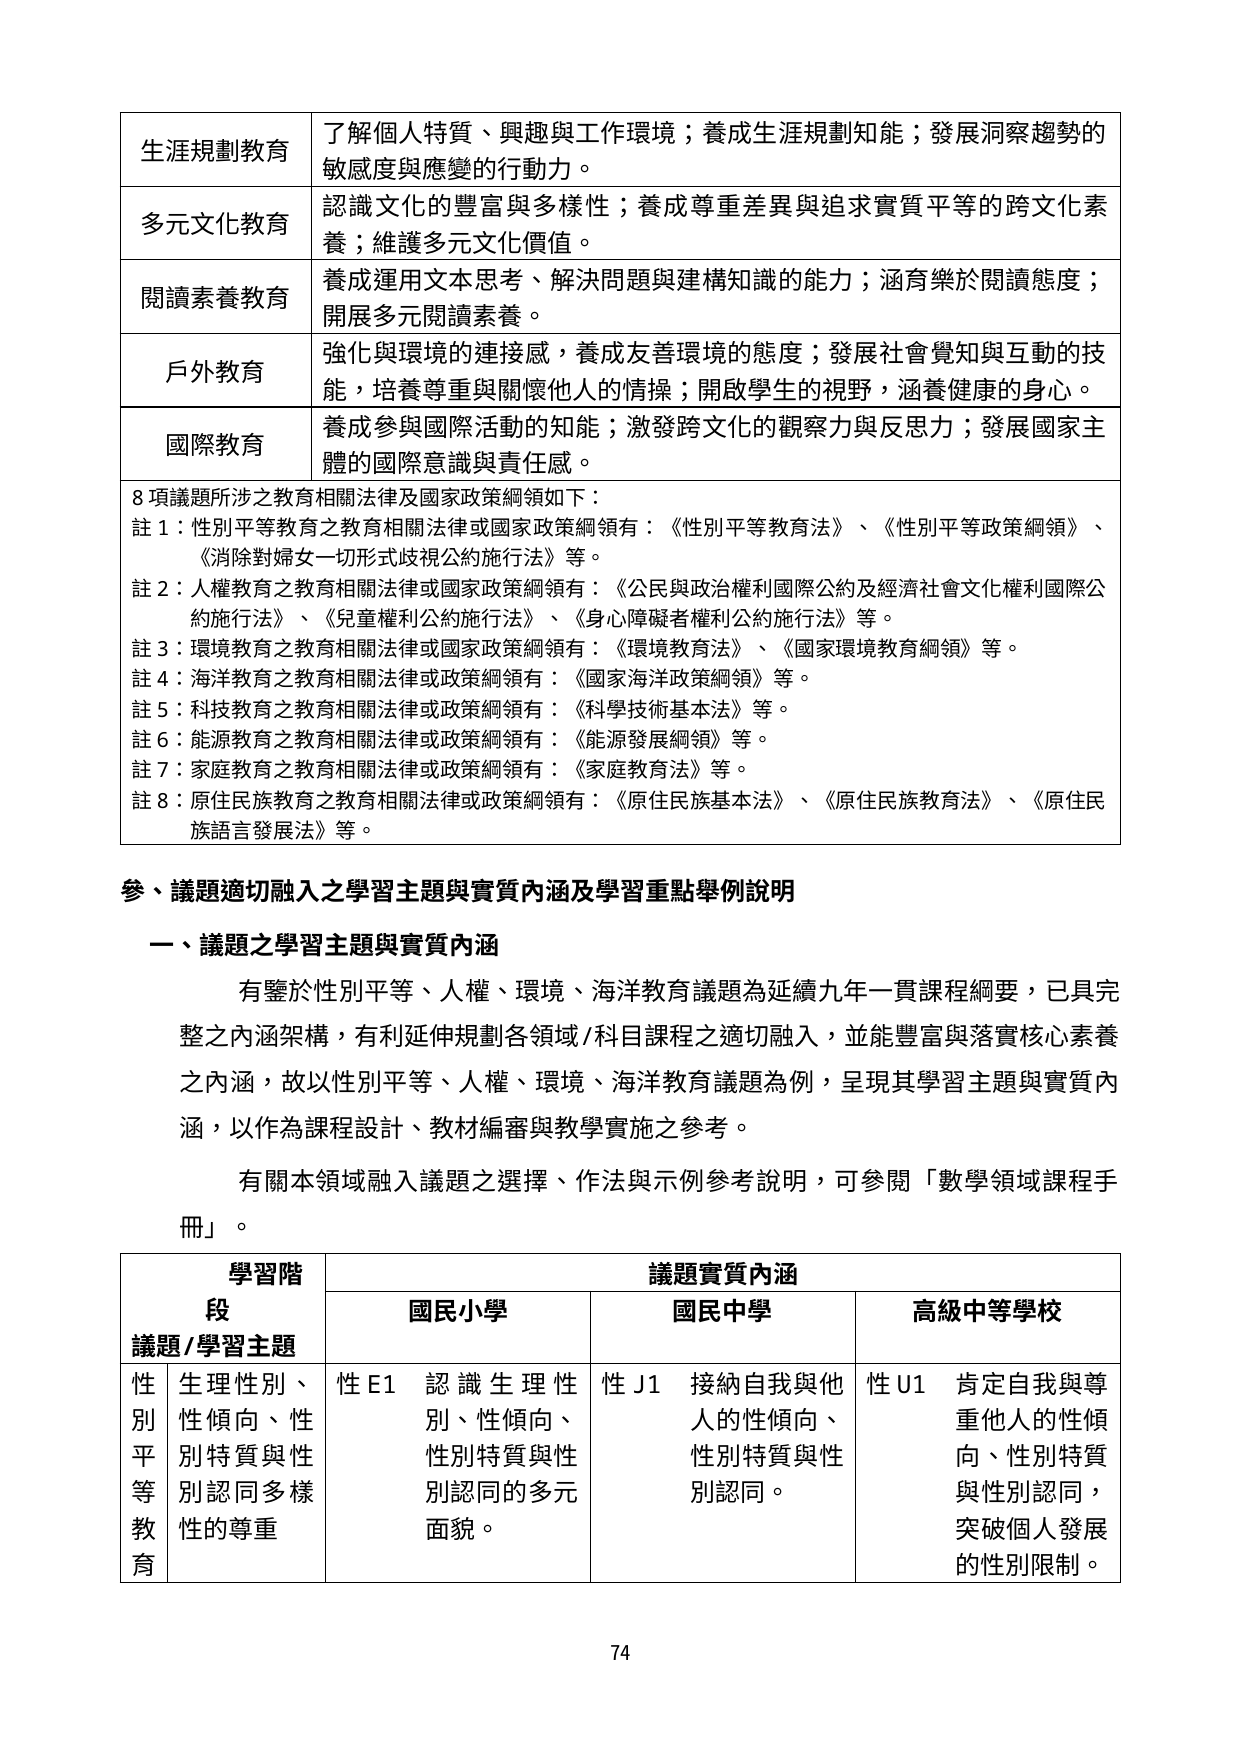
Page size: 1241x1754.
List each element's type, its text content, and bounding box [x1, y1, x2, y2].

text 一、議題之學習主題與實質內涵 [120, 917, 1120, 963]
table_cell 強化與環境的連接感，養成友善環境的態度；發展社會覺知與互動的技能，培養尊重與關懷他人的情操；開啟學生的視野，涵養健康的身心。 [312, 334, 1120, 406]
table_cell 接納自我與他人的性傾向、性別特質與性別認同。 [679, 1364, 855, 1582]
table_cell 多元文化教育 [121, 187, 311, 259]
table_header 學習階段 議題/學習主題 [121, 1254, 325, 1363]
table_cell 肯定自我與尊重他人的性傾向、性別特質與性別認同，突破個人發展的性別限制。 [944, 1364, 1120, 1582]
table_cell 生涯規劃教育 [121, 113, 311, 186]
table_cell 性別平等教育 [121, 1364, 167, 1582]
table_cell 高級中等學校 [856, 1292, 1120, 1363]
table_cell 認識生理性別、性傾向、性別特質與性別認同的多元面貌。 [414, 1364, 590, 1582]
table_cell 國民中學 [591, 1292, 855, 1363]
table_cell 性U1 [856, 1364, 944, 1582]
table_cell 生理性別、性傾向、性別特質與性別認同多樣性的尊重 [168, 1364, 325, 1582]
table_cell 國際教育 [121, 408, 311, 480]
table_cell 國民小學 [326, 1292, 590, 1363]
table_cell 8項議題所涉之教育相關法律及國家政策綱領如下： 註1：性別平等教育之教育相關法律或國家政策綱領有：《性別平等教育法》、《性別平等政策綱領》、《消除對婦女一切形式歧視公約施行法》等。 註2：人權教育之教育相關法律或國家政策綱領有：《公民與政治權利國際公約及經濟社會文化權利國際公約施行法》、《兒童權利公約施行法》、《身心障礙者權利公約施行法》等。 註3：環境教育之教育相關法律或國家政策綱領有：《環境教育法》、《國家環境教育綱領》等。 註4：海洋教育之教育相關法律或政策綱領有：《國家海洋政策綱領》等。 註5：科技教育之教育相關法律或政策綱領有：《科學技術基本法》等。 註6：能源教育之教育相關法律或政策綱領有：《能源發展綱領》等。 註7：家庭教育之教育相關法律或政策綱領有：《家庭教育法》等。 註8：原住民族教育之教育相關法律或政策綱領有：《原住民族基本法》、《原住民族教育法》、《原住民族語言發展法》等。 [121, 481, 1120, 844]
table_cell 性J1 [591, 1364, 679, 1582]
table_cell 戶外教育 [121, 334, 311, 406]
text 有鑒於性別平等、人權、環境、海洋教育議題為延續九年一貫課程綱要，已具完整之內涵架構，有利延伸規劃各領域/科目課程之適切融入，並能豐富與落實核心素養之內涵，故以性別平等、人權、環境、海洋教育議題為例，呈現其學習主題與實質內涵，以作為課程設計、教材編審與教學實施之參考。 [179, 963, 1120, 1147]
table_cell 性E1 [326, 1364, 414, 1582]
text 參、議題適切融入之學習主題與實質內涵及學習重點舉例說明 [120, 864, 1120, 910]
table_cell 認識文化的豐富與多樣性；養成尊重差異與追求實質平等的跨文化素養；維護多元文化價值。 [312, 187, 1120, 259]
table_cell 養成參與國際活動的知能；激發跨文化的觀察力與反思力；發展國家主體的國際意識與責任感。 [312, 408, 1120, 480]
table_cell 了解個人特質、興趣與工作環境；養成生涯規劃知能；發展洞察趨勢的敏感度與應變的行動力。 [312, 113, 1120, 186]
table_cell 養成運用文本思考、解決問題與建構知識的能力；涵育樂於閱讀態度；開展多元閱讀素養。 [312, 260, 1120, 333]
table_header 議題實質內涵 [326, 1254, 1120, 1291]
table_cell 閱讀素養教育 [121, 260, 311, 333]
text 有關本領域融入議題之選擇、作法與示例參考說明，可參閱「數學領域課程手冊」。 [179, 1154, 1120, 1246]
